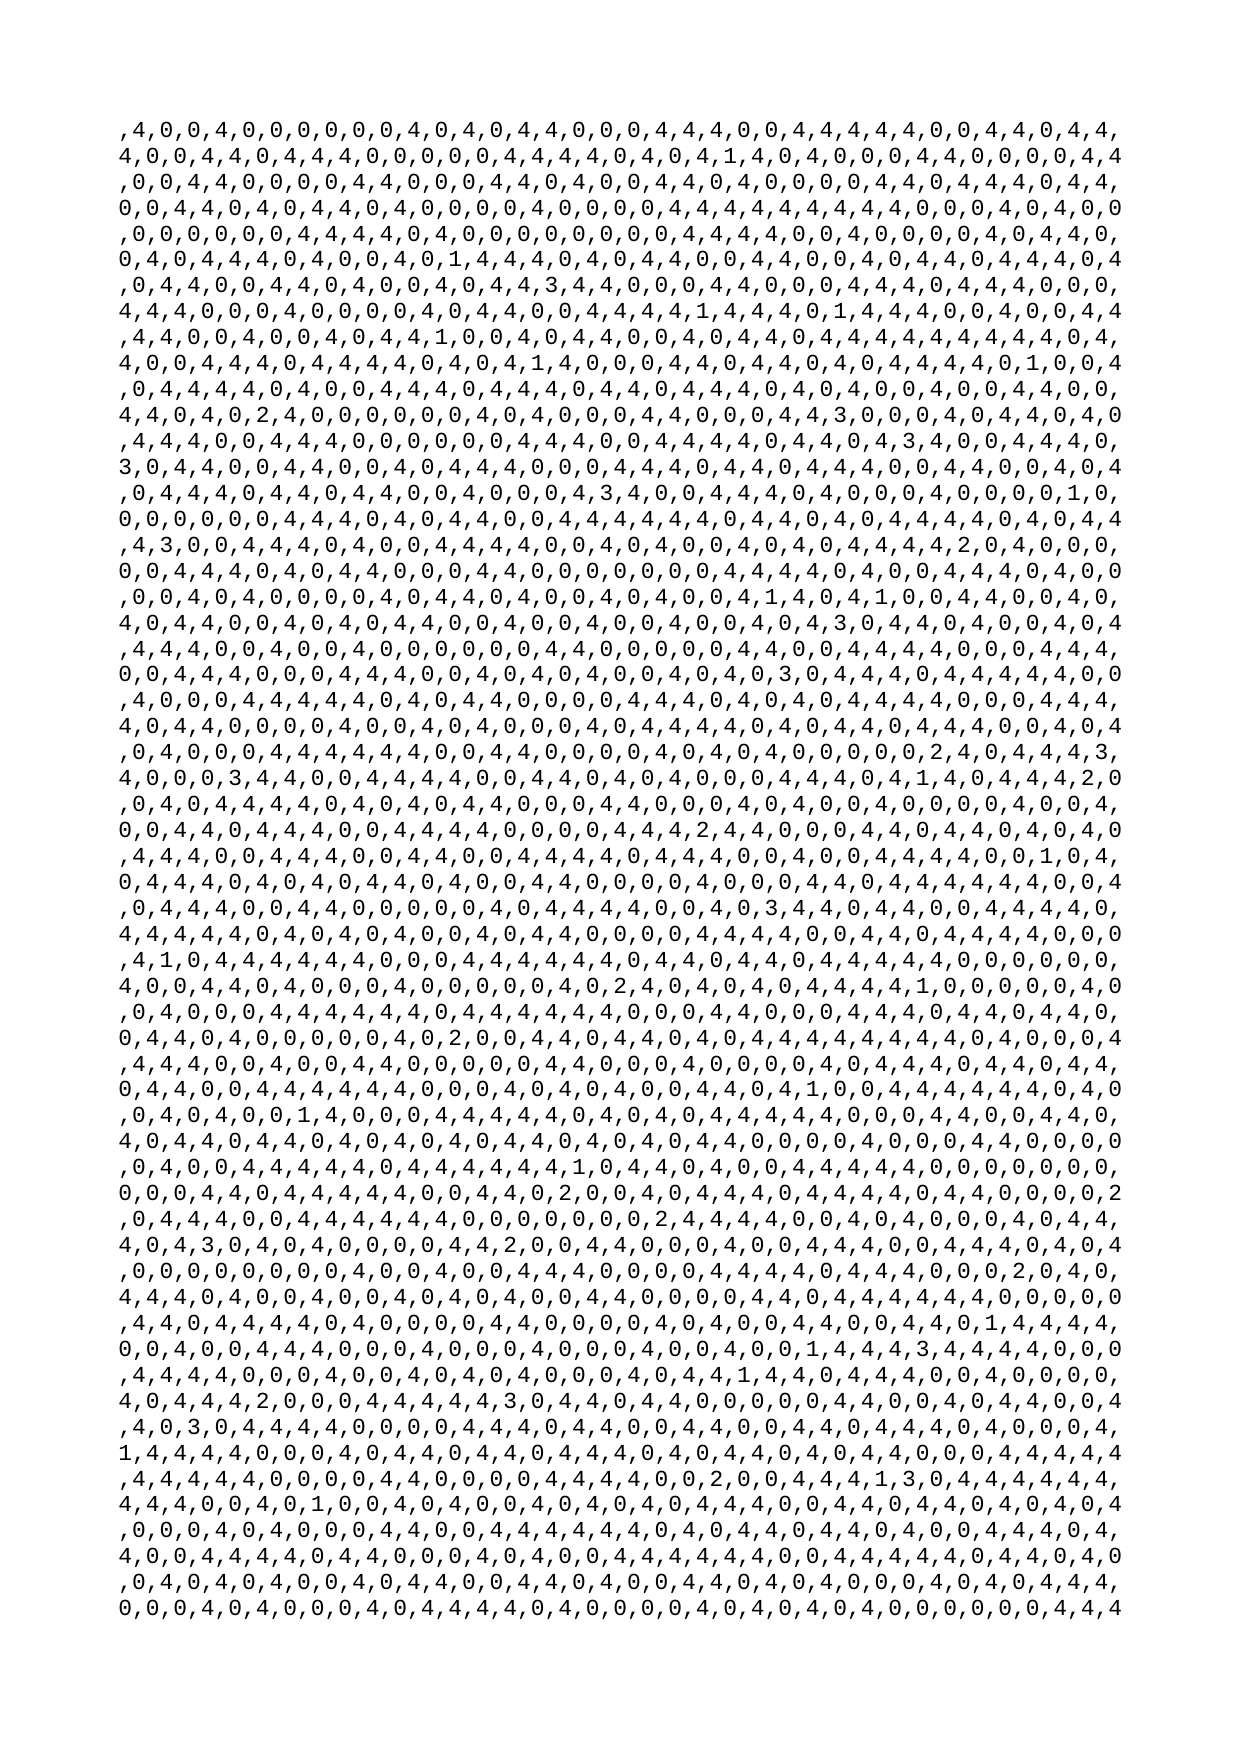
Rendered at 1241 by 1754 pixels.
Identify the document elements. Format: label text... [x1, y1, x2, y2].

text ,4,0,0,4,0,0,0,0,0,0,4,0,4,0,4,4,0,0,0,4,4,4,0,0,4,4,4,4,4,0,0,4,4,0,4,4,4,0,0,4,4,0,4,4,4,0,0,0,0,0,4,4,4,4,0,4,0,4,1,4,0,4,0,0,0,4,4,0,0,0,0,4,4,0,0,4,4,0,0,0,0,4,4,0,0,0,4,4,0,4,0,0,4,4,0,4,0,0,0,0,4,4,0,4,4,4,0,4,4,0,0,4,4,0,4,0,4,4,0,4,0,0,0,0,4,0,0,0,0,4,4,4,4,4,4,4,4,4,0,0,0,4,0,4,0,0,0,0,0,0,0,0,4,4,4,4,0,4,0,0,0,0,0,0,0,0,4,4,4,4,0,0,4,0,0,0,0,4,0,4,4,0,0,4,0,4,4,4,0,4,0,0,4,0,1,4,4,4,0,4,0,4,4,0,0,4,4,0,0,4,0,4,4,0,4,4,4,0,4,0,4,4,0,0,4,4,0,4,0,0,4,0,4,4,3,4,4,0,0,0,4,4,0,0,0,4,4,4,0,4,4,4,0,0,0,4,4,4,0,0,0,4,0,0,0,0,4,0,4,4,0,0,4,4,4,4,1,4,4,4,0,1,4,4,4,0,0,4,0,0,4,4,4,4,0,0,4,0,0,4,0,4,4,1,0,0,4,0,4,4,0,0,4,0,4,4,0,4,4,4,4,4,4,4,4,4,0,4,4,0,0,4,4,4,0,4,4,4,4,0,4,0,4,1,4,0,0,0,4,4,0,4,4,0,4,0,4,4,4,4,0,1,0,0,4,0,4,4,4,4,0,4,0,0,4,4,4,0,4,4,4,0,4,4,0,4,4,4,0,4,0,4,0,0,4,0,0,4,4,0,0,4,4,0,4,0,2,4,0,0,0,0,0,0,4,0,4,0,0,0,4,4,0,0,0,4,4,3,0,0,0,4,0,4,4,0,4,0,4,4,4,0,0,4,4,4,0,0,0,0,0,0,4,4,4,0,0,4,4,4,4,0,4,4,0,4,3,4,0,0,4,4,4,0,3,0,4,4,0,0,4,4,0,0,4,0,4,4,4,0,0,0,4,4,4,0,4,4,0,4,4,4,0,0,4,4,0,0,4,0,4,0,4,4,4,0,4,4,0,4,4,0,0,4,0,0,0,4,3,4,0,0,4,4,4,0,4,0,0,0,4,0,0,0,0,1,0,0,0,0,0,0,0,4,4,4,0,4,0,4,4,0,0,4,4,4,4,4,4,0,4,4,0,4,0,4,4,4,4,0,4,0,4,4,4,3,0,0,4,4,4,0,4,0,0,4,4,4,4,0,0,4,0,4,0,0,4,0,4,0,4,4,4,4,2,0,4,0,0,0,0,0,4,4,4,0,4,0,4,4,0,0,0,4,4,0,0,0,0,0,0,0,4,4,4,4,0,4,0,0,4,4,4,0,4,0,0,0,0,4,0,4,0,0,0,0,4,0,4,4,0,4,0,0,4,0,4,0,0,4,1,4,0,4,1,0,0,4,4,0,0,4,0,4,0,4,4,0,0,4,0,4,0,4,4,0,0,4,0,0,4,0,0,4,0,0,4,0,4,3,0,4,4,0,4,0,0,4,0,4,4,4,4,0,0,4,0,0,4,0,0,0,0,0,0,4,4,0,0,0,0,0,4,4,0,0,4,4,4,4,0,0,0,4,4,4,0,0,4,4,4,0,0,0,4,4,4,0,0,4,0,4,0,4,0,0,4,0,4,0,3,0,4,4,4,0,4,4,4,4,4,0,0,4,0,0,0,4,4,4,4,4,0,4,0,4,4,0,0,0,0,4,4,4,0,4,0,4,0,4,4,4,4,0,0,0,4,4,4,4,0,4,4,0,0,0,0,4,0,0,4,0,4,0,0,0,4,0,4,4,4,4,0,4,0,4,4,0,4,4,4,0,0,4,0,4,0,4,0,0,0,4,4,4,4,4,4,0,0,4,4,0,0,0,0,4,0,4,0,4,0,0,0,0,0,2,4,0,4,4,4,3,4,0,0,0,3,4,4,0,0,4,4,4,4,0,0,4,4,0,4,0,4,0,0,0,4,4,4,0,4,1,4,0,4,4,4,2,0,0,4,0,4,4,4,4,0,4,0,4,0,4,4,0,0,0,4,4,0,0,0,4,0,4,0,0,4,0,0,0,0,4,0,0,4,0,0,4,4,0,4,4,4,0,0,4,4,4,4,0,0,0,0,4,4,4,2,4,4,0,0,0,4,4,0,4,4,0,4,0,4,0,4,4,4,0,0,4,4,4,0,0,4,4,0,0,4,4,4,4,0,4,4,4,0,0,4,0,0,4,4,4,4,0,0,1,0,4,0,4,4,4,0,4,0,4,0,4,4,0,4,0,0,4,4,0,0,0,0,4,0,0,0,4,4,0,4,4,4,4,4,4,0,0,4,0,4,4,4,0,0,4,4,0,0,0,0,0,4,0,4,4,4,4,0,0,4,0,3,4,4,0,4,4,0,0,4,4,4,4,0,4,4,4,4,4,0,4,0,4,0,4,0,0,4,0,4,4,0,0,0,0,4,4,4,4,0,0,4,4,0,4,4,4,4,0,0,0,4,1,0,4,4,4,4,4,4,0,0,0,4,4,4,4,4,4,0,4,4,0,4,4,0,4,4,4,4,4,0,0,0,0,0,0,4,0,0,4,4,0,4,0,0,0,4,0,0,0,0,0,4,0,2,4,0,4,0,4,0,4,4,4,4,1,0,0,0,0,0,4,0,0,4,0,0,0,4,4,4,4,4,4,0,4,4,4,4,4,4,0,0,0,4,4,0,0,0,4,4,4,0,4,4,0,4,4,0,0,4,4,0,4,0,0,0,0,0,4,0,2,0,0,4,4,0,4,4,0,4,0,4,4,4,4,4,4,4,4,0,4,0,0,0,4,4,4,4,0,0,4,0,0,4,4,0,0,0,0,0,4,4,0,0,0,4,0,0,0,0,4,0,4,4,4,0,4,4,0,4,4,0,4,4,0,0,4,4,4,4,4,4,0,0,0,4,0,4,0,4,0,0,4,4,0,4,1,0,0,4,4,4,4,4,4,0,4,0,0,4,0,4,0,0,1,4,0,0,0,4,4,4,4,4,0,4,0,4,0,4,4,4,4,4,0,0,0,4,4,0,0,4,4,0,4,0,4,4,0,4,4,0,4,0,4,0,4,0,4,4,0,4,0,4,0,4,4,0,0,0,0,4,0,0,0,4,4,0,0,0,0,0,4,0,0,4,4,4,4,4,0,4,4,4,4,4,4,1,0,4,4,0,4,0,0,4,4,4,4,4,0,0,0,0,0,0,0,0,0,0,4,4,0,4,4,4,4,4,0,0,4,4,0,2,0,0,4,0,4,4,4,0,4,4,4,4,0,4,4,0,0,0,0,2,0,4,4,4,0,0,4,4,4,4,4,4,0,0,0,0,0,0,0,2,4,4,4,4,0,0,4,0,4,0,0,0,4,0,4,4,4,0,4,3,0,4,0,4,0,0,0,0,4,4,2,0,0,4,4,0,0,0,4,0,0,4,4,4,0,0,4,4,4,0,4,0,4,0,0,0,0,0,0,0,0,4,0,0,4,0,0,4,4,4,0,0,0,0,4,4,4,4,0,4,4,4,0,0,0,2,0,4,0,4,4,4,0,4,0,0,4,0,0,4,0,4,0,4,0,0,4,4,0,0,0,0,4,4,0,4,4,4,4,4,4,0,0,0,0,0,4,4,0,4,4,4,4,0,4,0,0,0,0,4,4,0,0,0,0,4,0,4,0,0,4,4,0,0,4,4,0,1,4,4,4,4,0,0,4,0,0,4,4,4,0,0,0,4,0,0,0,4,0,0,0,4,0,0,4,0,0,1,4,4,4,3,4,4,4,4,0,0,0,4,4,4,4,0,0,0,4,0,0,4,0,4,0,4,0,0,0,4,0,4,4,1,4,4,0,4,4,4,0,0,4,0,0,0,0,4,0,4,4,4,2,0,0,0,4,4,4,4,4,3,0,4,4,0,4,4,0,0,0,0,0,4,4,0,0,4,0,4,4,0,0,4,4,0,3,0,4,4,4,4,0,0,0,0,4,4,4,0,4,4,0,0,4,4,0,0,4,4,0,4,4,4,0,4,0,0,0,4,1,4,4,4,4,0,0,0,4,0,4,4,0,4,4,0,4,4,4,0,4,0,4,4,0,4,0,4,4,0,0,0,4,4,4,4,4,4,4,4,4,4,0,0,0,0,4,4,0,0,0,0,4,4,4,4,0,0,2,0,0,4,4,4,1,3,0,4,4,4,4,4,4,4,4,4,0,0,4,0,1,0,0,4,0,4,0,0,4,0,4,0,4,0,4,4,4,0,0,4,4,0,4,4,0,4,0,4,0,4,0,0,0,4,0,4,0,0,0,4,4,0,0,4,4,4,4,4,4,0,4,0,4,4,0,4,4,0,4,0,0,4,4,4,0,4,4,0,0,4,4,4,4,0,4,4,0,0,0,4,0,4,0,0,4,4,4,4,4,4,0,0,4,4,4,4,4,0,4,4,0,4,0,0,4,0,4,0,4,0,0,4,0,4,4,0,0,4,4,0,4,0,0,4,4,0,4,0,4,0,0,0,4,0,4,0,4,4,4,0,0,0,4,0,4,0,0,0,4,0,4,4,4,4,0,4,0,0,0,0,4,0,4,0,4,0,4,0,0,0,0,0,0,4,4,4 [118, 118, 1122, 1622]
